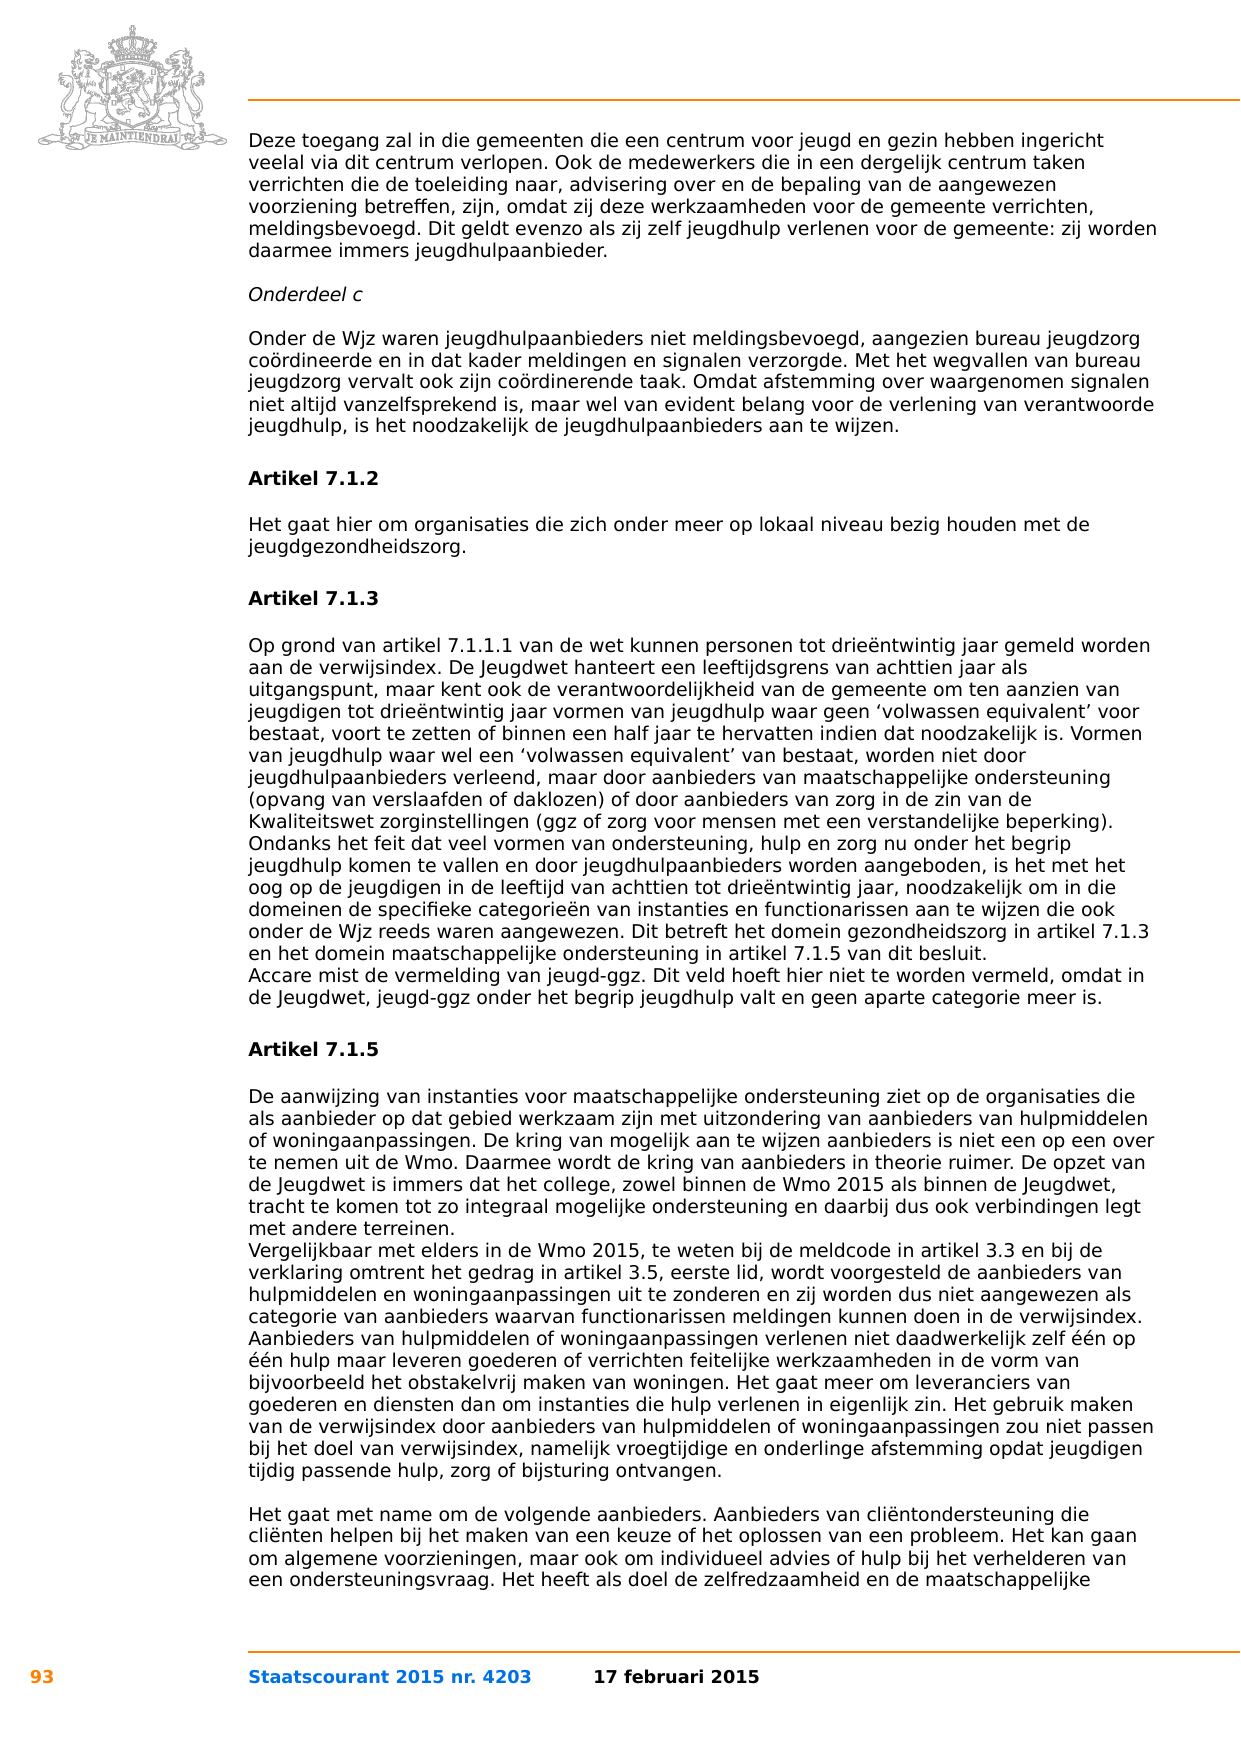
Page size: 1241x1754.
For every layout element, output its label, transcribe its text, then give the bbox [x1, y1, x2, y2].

text Deze toegang zal in die gemeenten die een centrum voor jeugd en gezin hebben ingericht veelal via dit centrum verlopen. Ook de medewerkers die in een dergelijk centrum taken verrichten die de toeleiding naar, advisering over en de bepaling van de aangewezen voorziening betreffen, zijn, omdat zij deze werkzaamheden voor de gemeente verrichten, meldingsbevoegd. Dit geldt evenzo als zij zelf jeugdhulp verlenen voor de gemeente: zij worden daarmee immers jeugdhulpaanbieder. [248, 130, 1163, 262]
subtitle Artikel 7.1.3 [248, 588, 1163, 610]
subtitle Onderdeel c [248, 284, 1163, 306]
text Onder de Wjz waren jeugdhulpaanbieders niet meldingsbevoegd, aangezien bureau jeugdzorg coördineerde en in dat kader meldingen en signalen verzorgde. Met het wegvallen van bureau jeugdzorg vervalt ook zijn coördinerende taak. Omdat afstemming over waargenomen signalen niet altijd vanzelfsprekend is, maar wel van evident belang voor de verlening van verantwoorde jeugdhulp, is het noodzakelijk de jeugdhulpaanbieders aan te wijzen. [248, 327, 1163, 437]
picture [38, 25, 227, 150]
text Het gaat met name om de volgende aanbieders. Aanbieders van cliëntondersteuning die cliënten helpen bij het maken van een keuze of het oplossen van een probleem. Het kan gaan om algemene voorzieningen, maar ook om individueel advies of hulp bij het verhelderen van een ondersteuningsvraag. Het heeft als doel de zelfredzaamheid en de maatschappelijke [248, 1503, 1163, 1591]
text De aanwijzing van instanties voor maatschappelijke ondersteuning ziet op de organisaties die als aanbieder op dat gebied werkzaam zijn met uitzondering van aanbieders van hulpmiddelen of woningaanpassingen. De kring van mogelijk aan te wijzen aanbieders is niet een op een over te nemen uit de Wmo. Daarmee wordt de kring van aanbieders in theorie ruimer. De opzet van de Jeugdwet is immers dat het college, zowel binnen de Wmo 2015 als binnen de Jeugdwet, tracht te komen tot zo integraal mogelijke ondersteuning en daarbij dus ook verbindingen legt met andere terreinen. [248, 1086, 1163, 1240]
subtitle Artikel 7.1.2 [248, 467, 1163, 489]
text Op grond van artikel 7.1.1.1 van de wet kunnen personen tot drieëntwintig jaar gemeld worden aan de verwijsindex. De Jeugdwet hanteert een leeftijdsgrens van achttien jaar als uitgangspunt, maar kent ook de verantwoordelijkheid van de gemeente om ten aanzien van jeugdigen tot drieëntwintig jaar vormen van jeugdhulp waar geen ‘volwassen equivalent’ voor bestaat, voort te zetten of binnen een half jaar te hervatten indien dat noodzakelijk is. Vormen van jeugdhulp waar wel een ‘volwassen equivalent’ van bestaat, worden niet door jeugdhulpaanbieders verleend, maar door aanbieders van maatschappelijke ondersteuning (opvang van verslaafden of daklozen) of door aanbieders van zorg in de zin van de Kwaliteitswet zorginstellingen (ggz of zorg voor mensen met een verstandelijke beperking). Ondanks het feit dat veel vormen van ondersteuning, hulp en zorg nu onder het begrip jeugdhulp komen te vallen en door jeugdhulpaanbieders worden aangeboden, is het met het oog op de jeugdigen in de leeftijd van achttien tot drieëntwintig jaar, noodzakelijk om in die domeinen de specifieke categorieën van instanties en functionarissen aan te wijzen die ook onder de Wjz reeds waren aangewezen. Dit betreft het domein gezondheidszorg in artikel 7.1.3 en het domein maatschappelijke ondersteuning in artikel 7.1.5 van dit besluit. [248, 635, 1163, 965]
text Vergelijkbaar met elders in de Wmo 2015, te weten bij de meldcode in artikel 3.3 en bij de verklaring omtrent het gedrag in artikel 3.5, eerste lid, wordt voorgesteld de aanbieders van hulpmiddelen en woningaanpassingen uit te zonderen en zij worden dus niet aangewezen als categorie van aanbieders waarvan functionarissen meldingen kunnen doen in de verwijsindex. Aanbieders van hulpmiddelen of woningaanpassingen verlenen niet daadwerkelijk zelf één op één hulp maar leveren goederen of verrichten feitelijke werkzaamheden in de vorm van bijvoorbeeld het obstakelvrij maken van woningen. Het gaat meer om leveranciers van goederen en diensten dan om instanties die hulp verlenen in eigenlijk zin. Het gebruik maken van de verwijsindex door aanbieders van hulpmiddelen of woningaanpassingen zou niet passen bij het doel van verwijsindex, namelijk vroegtijdige en onderlinge afstemming opdat jeugdigen tijdig passende hulp, zorg of bijsturing ontvangen. [248, 1240, 1163, 1482]
subtitle Artikel 7.1.5 [248, 1039, 1163, 1061]
text Accare mist de vermelding van jeugd-ggz. Dit veld hoeft hier niet te worden vermeld, omdat in de Jeugdwet, jeugd-ggz onder het begrip jeugdhulp valt en geen aparte categorie meer is. [248, 965, 1163, 1009]
text Het gaat hier om organisaties die zich onder meer op lokaal niveau bezig houden met de jeugdgezondheidszorg. [248, 514, 1163, 558]
